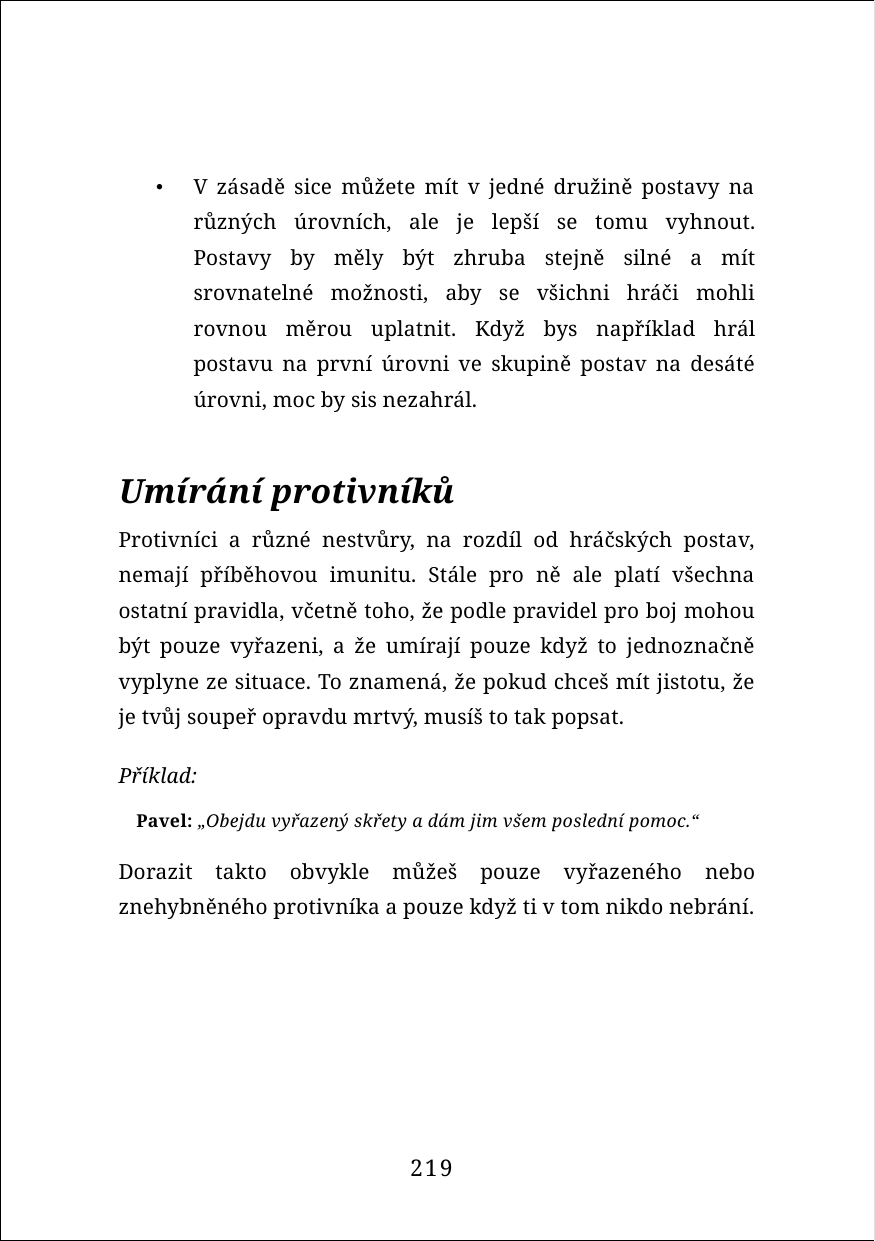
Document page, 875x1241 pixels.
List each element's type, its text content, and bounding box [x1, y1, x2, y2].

text Protivníci a různé nestvůry, na rozdíl od hráčských postav, nemají příběhovou imunitu. Stále pro ně ale platí všechna ostatní pravidla, včetně toho, že podle pravidel pro boj mohou být pouze vyřazeni, a že umírají pouze když to jednoznačně vyplyne ze situace. To znamená, že pokud chceš mít jistotu, že je tvůj soupeř opravdu mrtvý, musíš to tak popsat. [118, 525, 756, 731]
subtitle Umírání protivníků [118, 468, 756, 513]
text Pavel: „Obejdu vyřazený skřety a dám jim všem poslední pomoc.“ [136, 809, 756, 833]
text Příklad: [118, 762, 756, 790]
list V zásadě sice můžete mít v jedné družině postavy na různých úrovních, ale je lepší se tomu vyhnout. Postavy by měly být zhruba stejně silné a mít srovnatelné možnosti, aby se všichni hráči mohli rovnou měrou uplatnit. Když bys například hrál postavu na první úrovni ve skupině postav na desáté úrovni, moc by sis nezahrál. [156, 172, 756, 413]
text Dorazit takto obvykle můžeš pouze vyřazeného nebo znehybněného protivníka a pouze když ti v tom nikdo nebrání. [118, 857, 756, 921]
